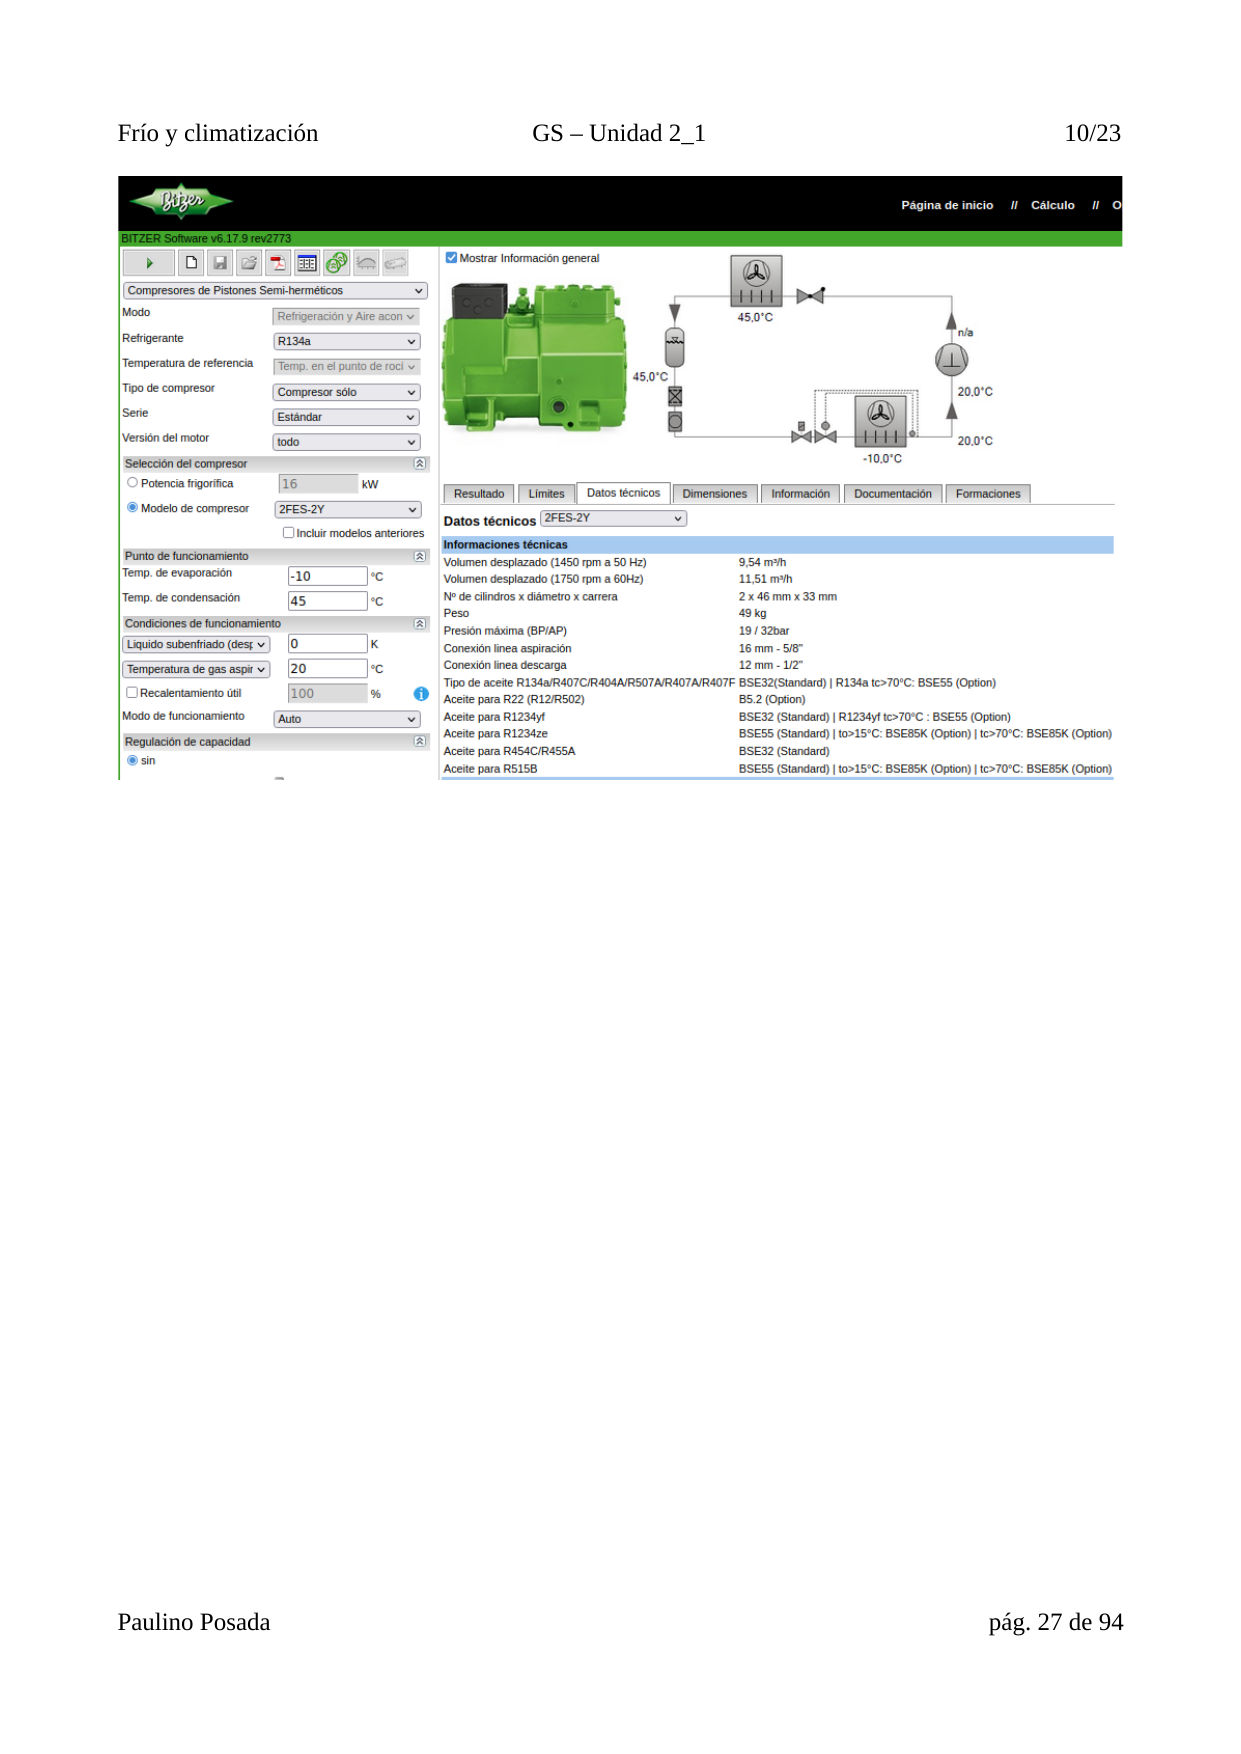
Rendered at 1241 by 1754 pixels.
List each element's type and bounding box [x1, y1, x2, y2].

picture [118, 176, 1123, 780]
